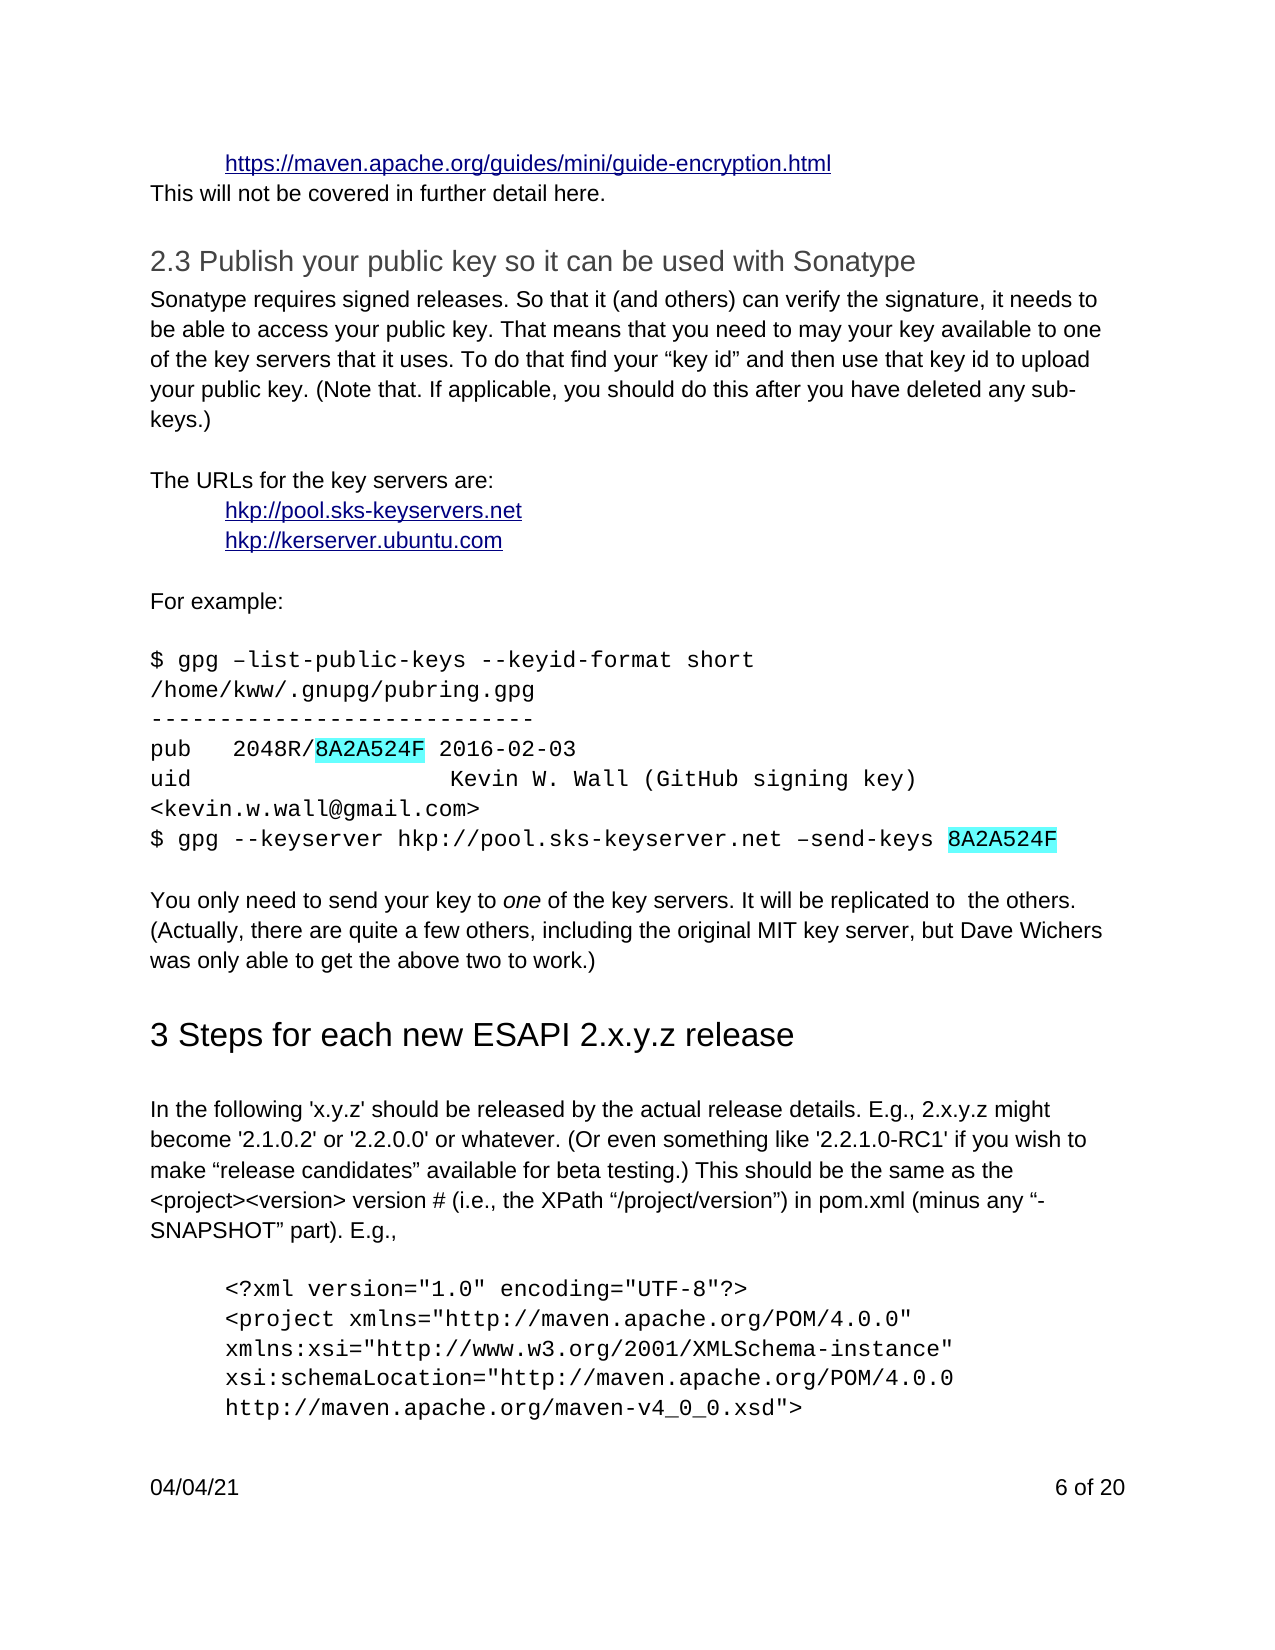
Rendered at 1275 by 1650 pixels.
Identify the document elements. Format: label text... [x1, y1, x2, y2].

text <?xml version="1.0" encoding="UTF-8"?> [225, 1277, 1125, 1303]
text $ gpg –list-public-keys --keyid-format short [150, 648, 1125, 674]
text This will not be covered in further detail here. [150, 180, 1125, 207]
text <project xmlns="http://maven.apache.org/POM/4.0.0" xmlns:xsi="http://www.w3.org/2001/XMLSchema-instance" xsi:schemaLocation="http://maven.apache.org/POM/4.0.0 http://maven.apache.org/maven-v4_0_0.xsd"> [225, 1307, 1125, 1422]
subtitle Steps for each new ESAPI 2.x.y.z release [150, 1015, 1125, 1053]
text uid Kevin W. Wall (GitHub signing key) <kevin.w.wall@gmail.com> [150, 767, 1125, 823]
text Sonatype requires signed releases. So that it (and others) can verify the signature, it needs to be able to access your public key. That means that you need to may your key available to one of the key servers that it uses. To do that find your “key id” and then use that key id to upload your public key. (Note that. If applicable, you should do this after you have deleted any sub-keys.) [150, 286, 1125, 433]
text /home/kww/.gnupg/pubring.gpg [150, 678, 1125, 704]
text hkp://kerserver.ubuntu.com [225, 527, 1125, 554]
text You only need to send your key to one of the key servers. It will be replicated to the others. (Actually, there are quite a few others, including the original MIT key server, but Dave Wichers was only able to get the above two to work.) [150, 887, 1125, 974]
text The URLs for the key servers are: [150, 467, 1125, 493]
text ---------------------------- [150, 708, 1125, 734]
text In the following 'x.y.z' should be released by the actual release details. E.g., 2.x.y.z might become '2.1.0.2' or '2.2.0.0' or whatever. (Or even something like '2.2.1.0-RC1' if you wish to make “release candidates” available for beta testing.) This should be the same as the <project><version> version # (i.e., the XPath “/project/version”) in pom.xml (minus any “-SNAPSHOT” part). E.g., [150, 1096, 1125, 1243]
text hkp://pool.sks-keyservers.net [225, 497, 1125, 523]
text https://maven.apache.org/guides/mini/guide-encryption.html [150, 150, 1125, 176]
text $ gpg --keyserver hkp://pool.sks-keyserver.net –send-keys 8A2A524F [150, 827, 1125, 853]
subtitle Publish your public key so it can be used with Sonatype [150, 244, 1125, 277]
text For example: [150, 588, 1125, 614]
text pub 2048R/8A2A524F 2016-02-03 [150, 737, 1125, 763]
